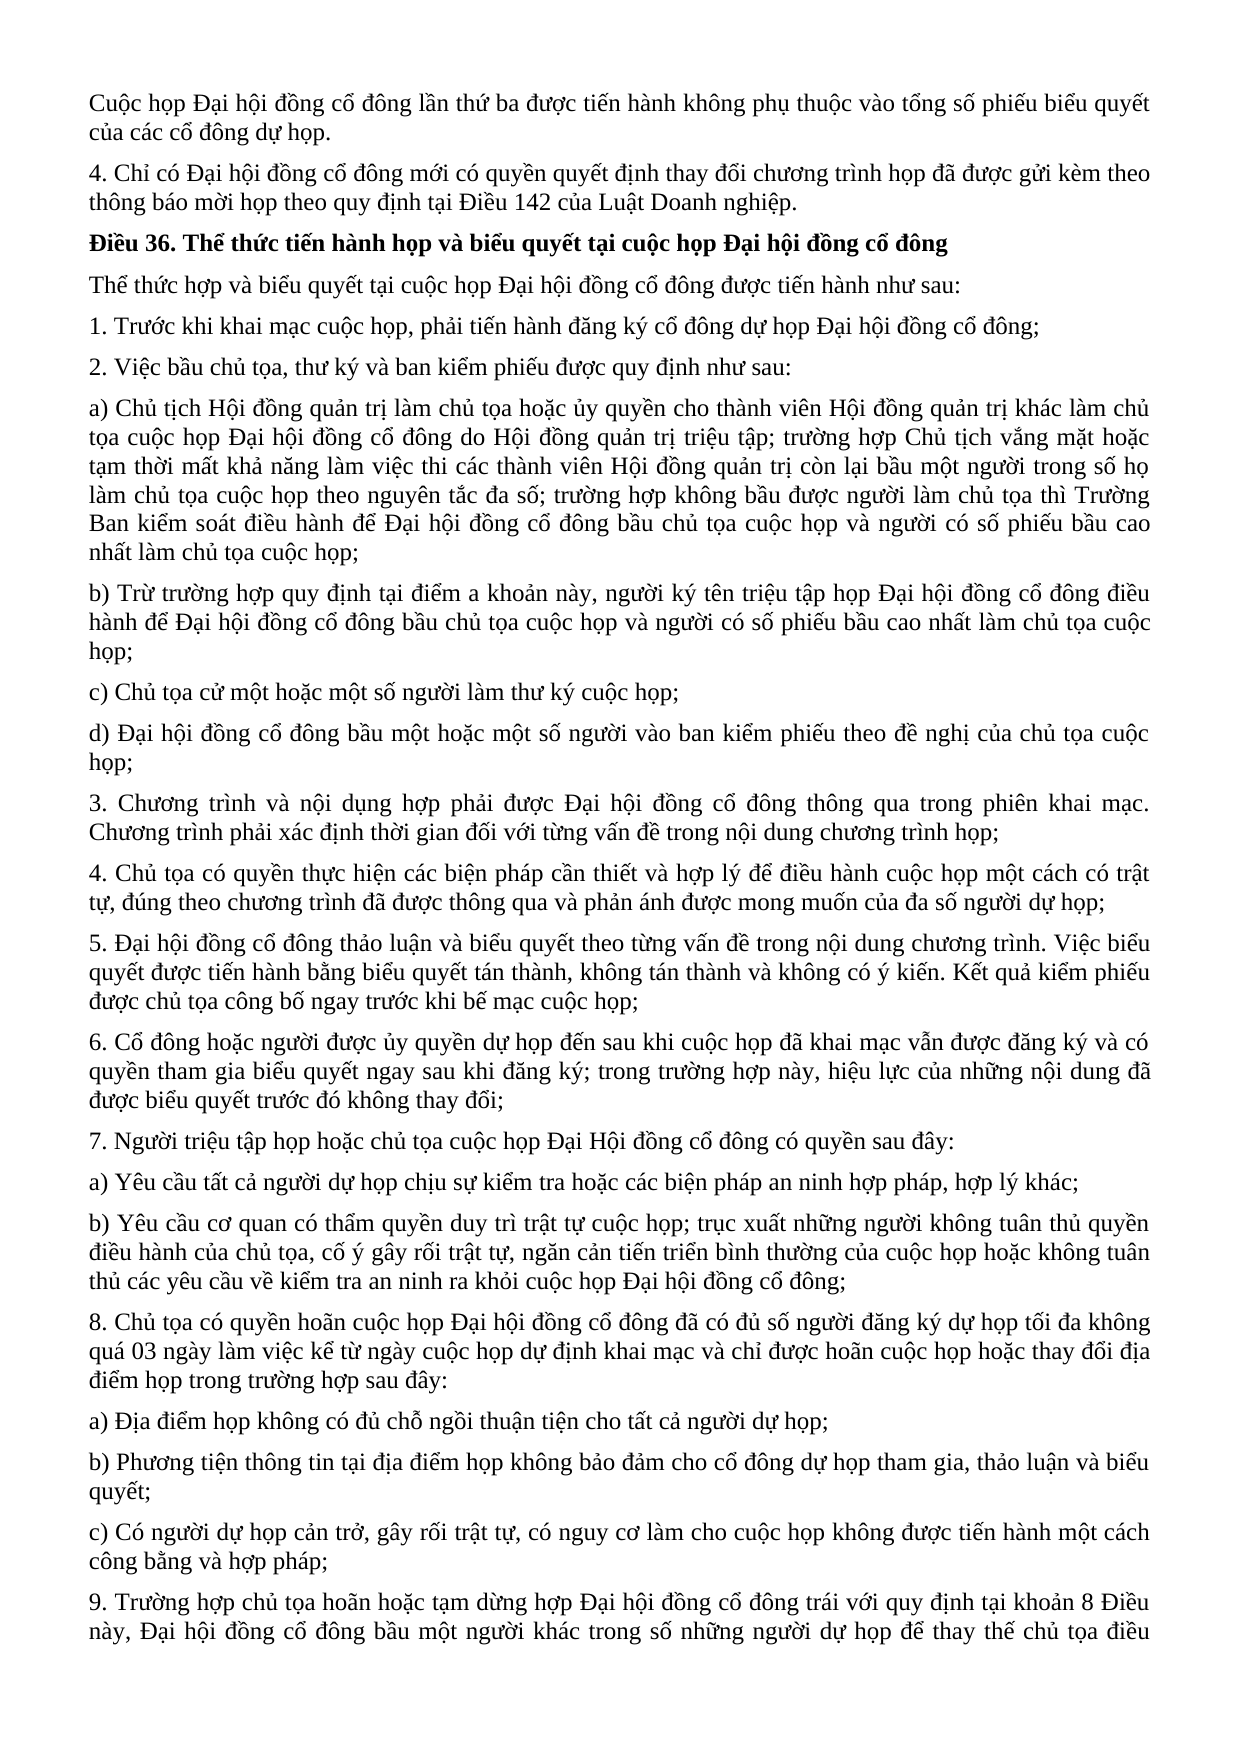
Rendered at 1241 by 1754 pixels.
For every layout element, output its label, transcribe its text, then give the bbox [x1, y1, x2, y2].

text 3. Chương trình và nội dụng hợp phải được Đại hội đồng cổ đông thông qua trong phiên khai mạc. Chương trình phải xác định thời gian đối với từng vấn đề trong nội dung chương trình họp; [89, 788, 1152, 846]
text 5. Đại hội đồng cổ đông thảo luận và biểu quyết theo từng vấn đề trong nội dung chương trình. Việc biểu quyết được tiến hành bằng biểu quyết tán thành, không tán thành và không có ý kiến. Kết quả kiểm phiếu được chủ tọa công bố ngay trước khi bế mạc cuộc họp; [89, 928, 1152, 1015]
text 1. Trước khi khai mạc cuộc họp, phải tiến hành đăng ký cổ đông dự họp Đại hội đồng cổ đông; [89, 311, 1152, 340]
text 6. Cổ đông hoặc người được ủy quyền dự họp đến sau khi cuộc họp đã khai mạc vẫn được đăng ký và có quyền tham gia biểu quyết ngay sau khi đăng ký; trong trường hợp này, hiệu lực của những nội dung đã được biểu quyết trước đó không thay đổi; [89, 1027, 1152, 1113]
text Cuộc họp Đại hội đồng cổ đông lần thứ ba được tiến hành không phụ thuộc vào tổng số phiếu biểu quyết của các cổ đông dự họp. [89, 88, 1152, 146]
text 4. Chủ tọa có quyền thực hiện các biện pháp cần thiết và hợp lý để điều hành cuộc họp một cách có trật tự, đúng theo chương trình đã được thông qua và phản ánh được mong muốn của đa số người dự họp; [89, 858, 1152, 916]
text 9. Trường hợp chủ tọa hoãn hoặc tạm dừng hợp Đại hội đồng cổ đông trái với quy định tại khoản 8 Điều này, Đại hội đồng cổ đông bầu một người khác trong số những người dự họp để thay thế chủ tọa điều [89, 1587, 1152, 1645]
text 8. Chủ tọa có quyền hoãn cuộc họp Đại hội đồng cổ đông đã có đủ số người đăng ký dự họp tối đa không quá 03 ngày làm việc kể từ ngày cuộc họp dự định khai mạc và chỉ được hoãn cuộc họp hoặc thay đổi địa điểm họp trong trường hợp sau đây: [89, 1307, 1152, 1393]
text d) Đại hội đồng cổ đông bầu một hoặc một số người vào ban kiểm phiếu theo đề nghị của chủ tọa cuộc họp; [89, 718, 1152, 776]
text a) Địa điểm họp không có đủ chỗ ngồi thuận tiện cho tất cả người dự họp; [89, 1406, 1152, 1435]
text Thể thức hợp và biểu quyết tại cuộc họp Đại hội đồng cổ đông được tiến hành như sau: [89, 270, 1152, 298]
text b) Yêu cầu cơ quan có thẩm quyền duy trì trật tự cuộc họp; trục xuất những người không tuân thủ quyền điều hành của chủ tọa, cố ý gây rối trật tự, ngăn cản tiến triển bình thường của cuộc họp hoặc không tuân thủ các yêu cầu về kiểm tra an ninh ra khỏi cuộc họp Đại hội đồng cổ đông; [89, 1208, 1152, 1295]
text b) Trừ trường hợp quy định tại điểm a khoản này, người ký tên triệu tập họp Đại hội đồng cổ đông điều hành để Đại hội đồng cổ đông bầu chủ tọa cuộc họp và người có số phiếu bầu cao nhất làm chủ tọa cuộc họp; [89, 578, 1152, 665]
text c) Có người dự họp cản trở, gây rối trật tự, có nguy cơ làm cho cuộc họp không được tiến hành một cách công bằng và hợp pháp; [89, 1517, 1152, 1575]
text 4. Chỉ có Đại hội đồng cổ đông mới có quyền quyết định thay đổi chương trình họp đã được gửi kèm theo thông báo mời họp theo quy định tại Điều 142 của Luật Doanh nghiệp. [89, 158, 1152, 216]
subtitle Điều 36. Thể thức tiến hành họp và biểu quyết tại cuộc họp Đại hội đồng cổ đông [89, 228, 1152, 257]
text 2. Việc bầu chủ tọa, thư ký và ban kiểm phiếu được quy định như sau: [89, 352, 1152, 381]
text a) Chủ tịch Hội đồng quản trị làm chủ tọa hoặc ủy quyền cho thành viên Hội đồng quản trị khác làm chủ tọa cuộc họp Đại hội đồng cổ đông do Hội đồng quản trị triệu tập; trường hợp Chủ tịch vắng mặt hoặc tạm thời mất khả năng làm việc thi các thành viên Hội đồng quản trị còn lại bầu một người trong số họ làm chủ tọa cuộc họp theo nguyên tắc đa số; trường hợp không bầu được người làm chủ tọa thì Trường Ban kiểm soát điều hành để Đại hội đồng cổ đông bầu chủ tọa cuộc họp và người có số phiếu bầu cao nhất làm chủ tọa cuộc họp; [89, 393, 1152, 566]
text a) Yêu cầu tất cả người dự họp chịu sự kiểm tra hoặc các biện pháp an ninh hợp pháp, hợp lý khác; [89, 1167, 1152, 1196]
text b) Phương tiện thông tin tại địa điểm họp không bảo đảm cho cổ đông dự họp tham gia, thảo luận và biểu quyết; [89, 1447, 1152, 1505]
text 7. Người triệu tập họp hoặc chủ tọa cuộc họp Đại Hội đồng cổ đông có quyền sau đây: [89, 1126, 1152, 1155]
text c) Chủ tọa cử một hoặc một số người làm thư ký cuộc họp; [89, 677, 1152, 706]
